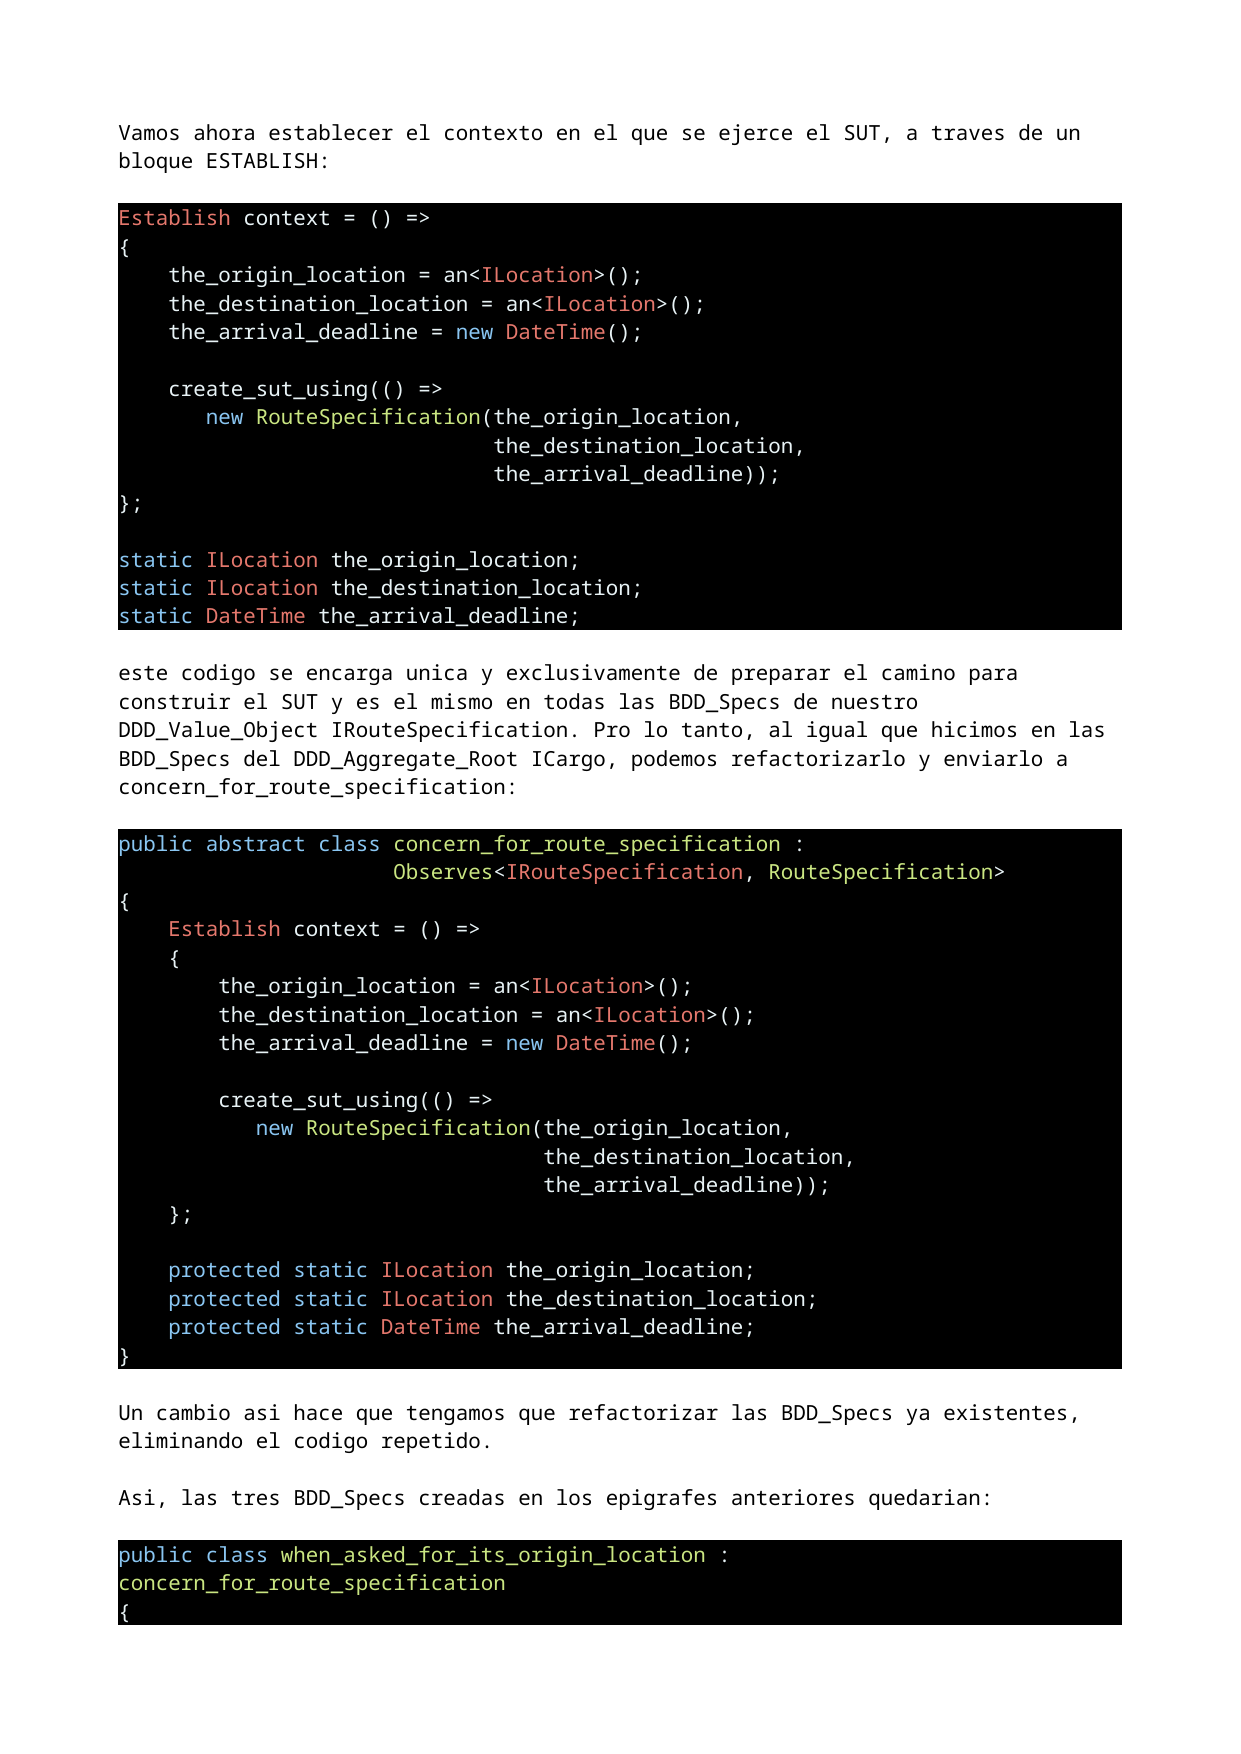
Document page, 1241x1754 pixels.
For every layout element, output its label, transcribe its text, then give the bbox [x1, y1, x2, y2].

text Establish context = () => [118, 203, 1122, 232]
text { [118, 1597, 1122, 1625]
text the_origin_location = an<ILocation>(); [118, 971, 1122, 1000]
text { [118, 232, 1122, 260]
text new RouteSpecification(the_origin_location, [118, 402, 1122, 431]
text este codigo se encarga unica y exclusivamente de preparar el camino para construir el SUT y es el mismo en todas las BDD_Specs de nuestro DDD_Value_Object IRouteSpecification. Pro lo tanto, al igual que hicimos en las BDD_Specs del DDD_Aggregate_Root ICargo, podemos refactorizarlo y enviarlo a concern_for_route_specification: [118, 658, 1122, 801]
text the_origin_location = an<ILocation>(); [118, 260, 1122, 289]
text the_destination_location = an<ILocation>(); [118, 289, 1122, 317]
text protected static DateTime the_arrival_deadline; [118, 1312, 1122, 1341]
text static ILocation the_origin_location; [118, 545, 1122, 573]
text public class when_asked_for_its_origin_location : concern_for_route_specification [118, 1540, 1122, 1597]
text Observes<IRouteSpecification, RouteSpecification> [118, 857, 1122, 886]
text }; [118, 1199, 1122, 1227]
text new RouteSpecification(the_origin_location, [118, 1113, 1122, 1142]
text the_arrival_deadline = new DateTime(); [118, 1028, 1122, 1057]
text Un cambio asi hace que tengamos que refactorizar las BDD_Specs ya existentes, eliminando el codigo repetido. [118, 1398, 1122, 1455]
text Vamos ahora establecer el contexto en el que se ejerce el SUT, a traves de un bloque ESTABLISH: [118, 118, 1122, 175]
text the_arrival_deadline = new DateTime(); [118, 317, 1122, 346]
text static DateTime the_arrival_deadline; [118, 602, 1122, 630]
text Asi, las tres BDD_Specs creadas en los epigrafes anteriores quedarian: [118, 1483, 1122, 1512]
text }; [118, 488, 1122, 516]
text the_arrival_deadline)); [118, 459, 1122, 488]
text protected static ILocation the_destination_location; [118, 1284, 1122, 1312]
text Establish context = () => [118, 914, 1122, 943]
text the_arrival_deadline)); [118, 1170, 1122, 1199]
text } [118, 1341, 1122, 1369]
text the_destination_location = an<ILocation>(); [118, 1000, 1122, 1028]
text { [118, 943, 1122, 971]
text public abstract class concern_for_route_specification : [118, 829, 1122, 857]
text create_sut_using(() => [118, 1085, 1122, 1113]
text protected static ILocation the_origin_location; [118, 1256, 1122, 1284]
text the_destination_location, [118, 1142, 1122, 1170]
text { [118, 886, 1122, 914]
text the_destination_location, [118, 431, 1122, 459]
text static ILocation the_destination_location; [118, 573, 1122, 602]
text create_sut_using(() => [118, 374, 1122, 402]
